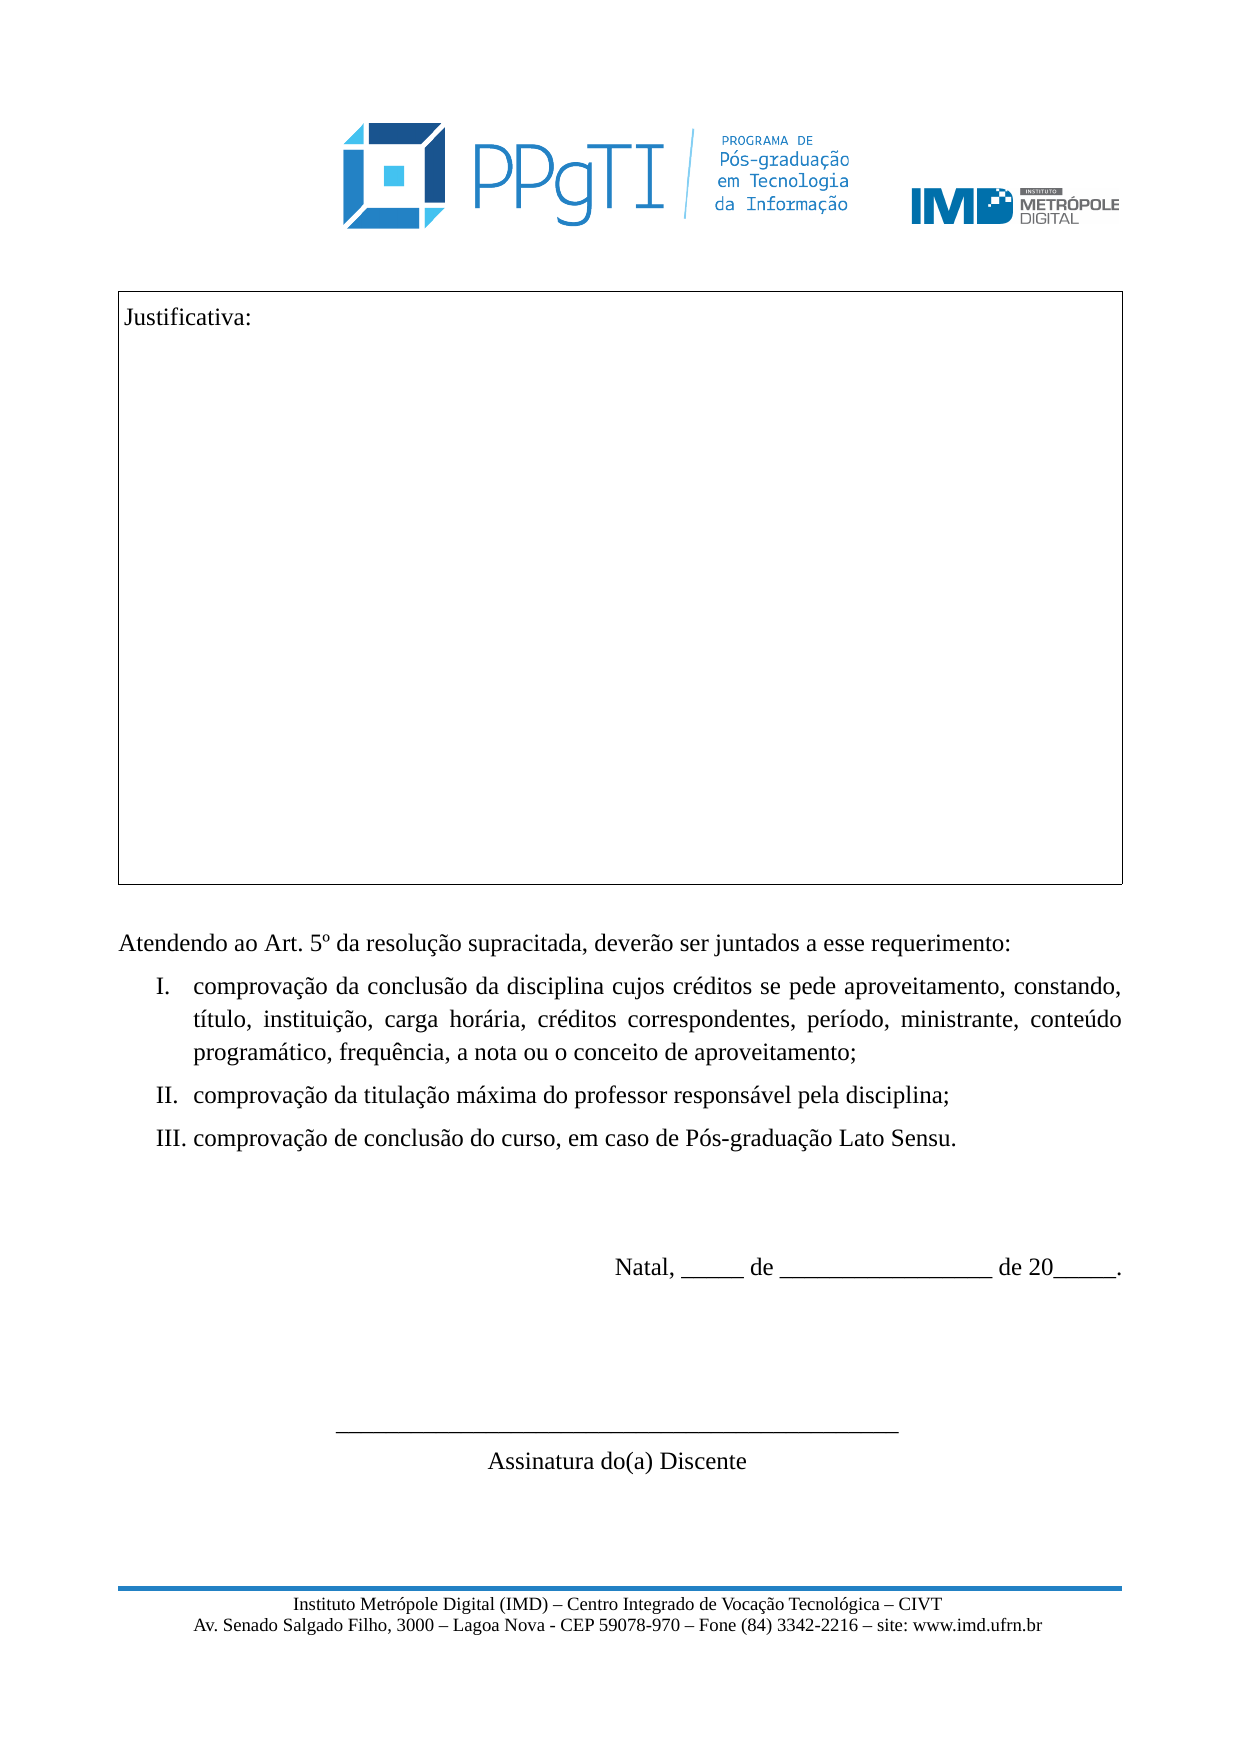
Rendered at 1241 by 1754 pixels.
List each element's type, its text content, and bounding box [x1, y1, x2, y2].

picture [343, 123, 849, 229]
picture [1005, 188, 1119, 224]
list comprovação da conclusão da disciplina cujos créditos se pede aproveitamento, constando, título, instituição, carga horária, créditos correspondentes, período, ministrante, conteúdo programático, frequência, a nota ou o conceito de aproveitamento; [156, 971, 1122, 1066]
picture [118, 1586, 1122, 1591]
picture [992, 197, 999, 203]
picture [934, 200, 943, 224]
text Assinatura do(a) Discente [118, 1446, 1122, 1475]
list comprovação da titulação máxima do professor responsável pela disciplina; [156, 1080, 1122, 1109]
picture [955, 202, 963, 224]
text Atendendo ao Art. 5º da resolução supracitada, deverão ser juntados a esse requerimento: [118, 928, 1122, 957]
picture [942, 188, 955, 208]
text _____________________________________________ [118, 1407, 1122, 1436]
text Natal, _____ de _________________ de 20_____. [118, 1252, 1122, 1281]
table_header Justificativa: [119, 292, 1122, 884]
list comprovação de conclusão do curso, em caso de Pós-graduação Lato Sensu. [156, 1123, 1122, 1152]
